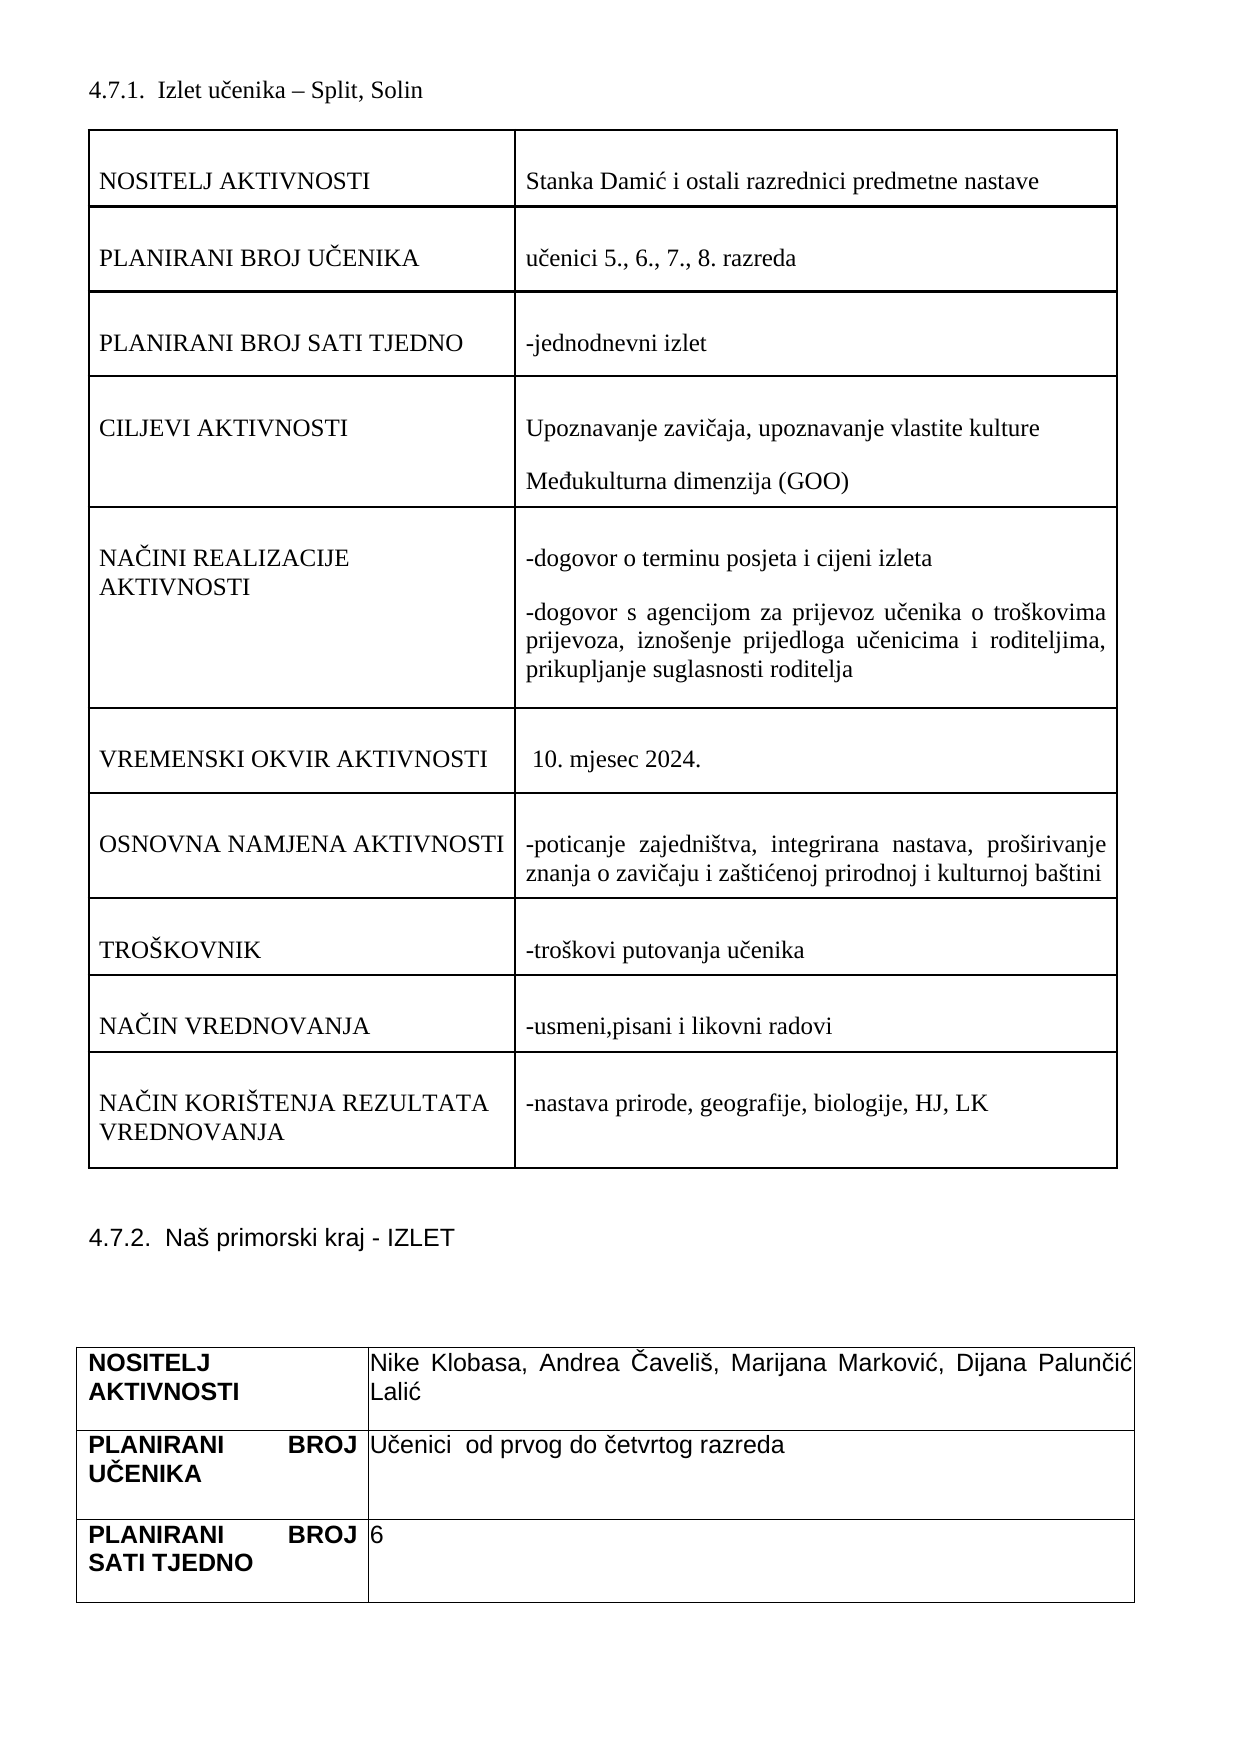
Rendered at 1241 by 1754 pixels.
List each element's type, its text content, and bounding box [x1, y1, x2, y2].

text 4.7.2. Naš primorski kraj - IZLET [88, 1222, 1090, 1251]
table_cell -poticanje zajedništva, integrirana nastava, proširivanje znanja o zavičaju i zaštićenoj prirodnoj i kulturnoj baštini [516, 794, 1116, 897]
table_cell učenici 5., 6., 7., 8. razreda [516, 208, 1116, 290]
table_cell 10. mjesec 2024. [516, 709, 1116, 792]
table_header Stanka Damić i ostali razrednici predmetne nastave [516, 131, 1116, 205]
table_cell -troškovi putovanja učenika [516, 899, 1116, 974]
table_cell OSNOVNA NAMJENA AKTIVNOSTI [90, 794, 514, 897]
table_cell NAČINI REALIZACIJE AKTIVNOSTI [90, 508, 514, 707]
table_cell Učenici od prvog do četvrtog razreda [369, 1431, 1134, 1518]
table_cell NAČIN KORIŠTENJA REZULTATA VREDNOVANJA [90, 1053, 514, 1167]
table_cell NAČIN VREDNOVANJA [90, 976, 514, 1051]
table_cell 6 [369, 1520, 1134, 1602]
table_cell -dogovor o terminu posjeta i cijeni izleta -dogovor s agencijom za prijevoz učenika o troškovima prijevoza, iznošenje prijedloga učenicima i roditeljima, prikupljanje suglasnosti roditelja [516, 508, 1116, 707]
table_cell VREMENSKI OKVIR AKTIVNOSTI [90, 709, 514, 792]
table_cell CILJEVI AKTIVNOSTI [90, 377, 514, 506]
table_cell Upoznavanje zavičaja, upoznavanje vlastite kulture Međukulturna dimenzija (GOO) [516, 377, 1116, 506]
table_cell PLANIRANI BROJ SATI TJEDNO [77, 1520, 368, 1602]
table_cell PLANIRANI BROJ UČENIKA [90, 208, 514, 290]
table_cell -nastava prirode, geografije, biologije, HJ, LK [516, 1053, 1116, 1167]
text 4.7.1. Izlet učenika – Split, Solin [88, 75, 1090, 104]
table_header Nike Klobasa, Andrea Čaveliš, Marijana Marković, Dijana Palunčić Lalić [369, 1348, 1134, 1429]
table_cell -usmeni,pisani i likovni radovi [516, 976, 1116, 1051]
table_cell TROŠKOVNIK [90, 899, 514, 974]
table_header NOSITELJ AKTIVNOSTI [77, 1348, 368, 1429]
table_header NOSITELJ AKTIVNOSTI [90, 131, 514, 205]
table_cell -jednodnevni izlet [516, 293, 1116, 375]
table_cell PLANIRANI BROJ UČENIKA [77, 1431, 368, 1518]
table_cell PLANIRANI BROJ SATI TJEDNO [90, 293, 514, 375]
